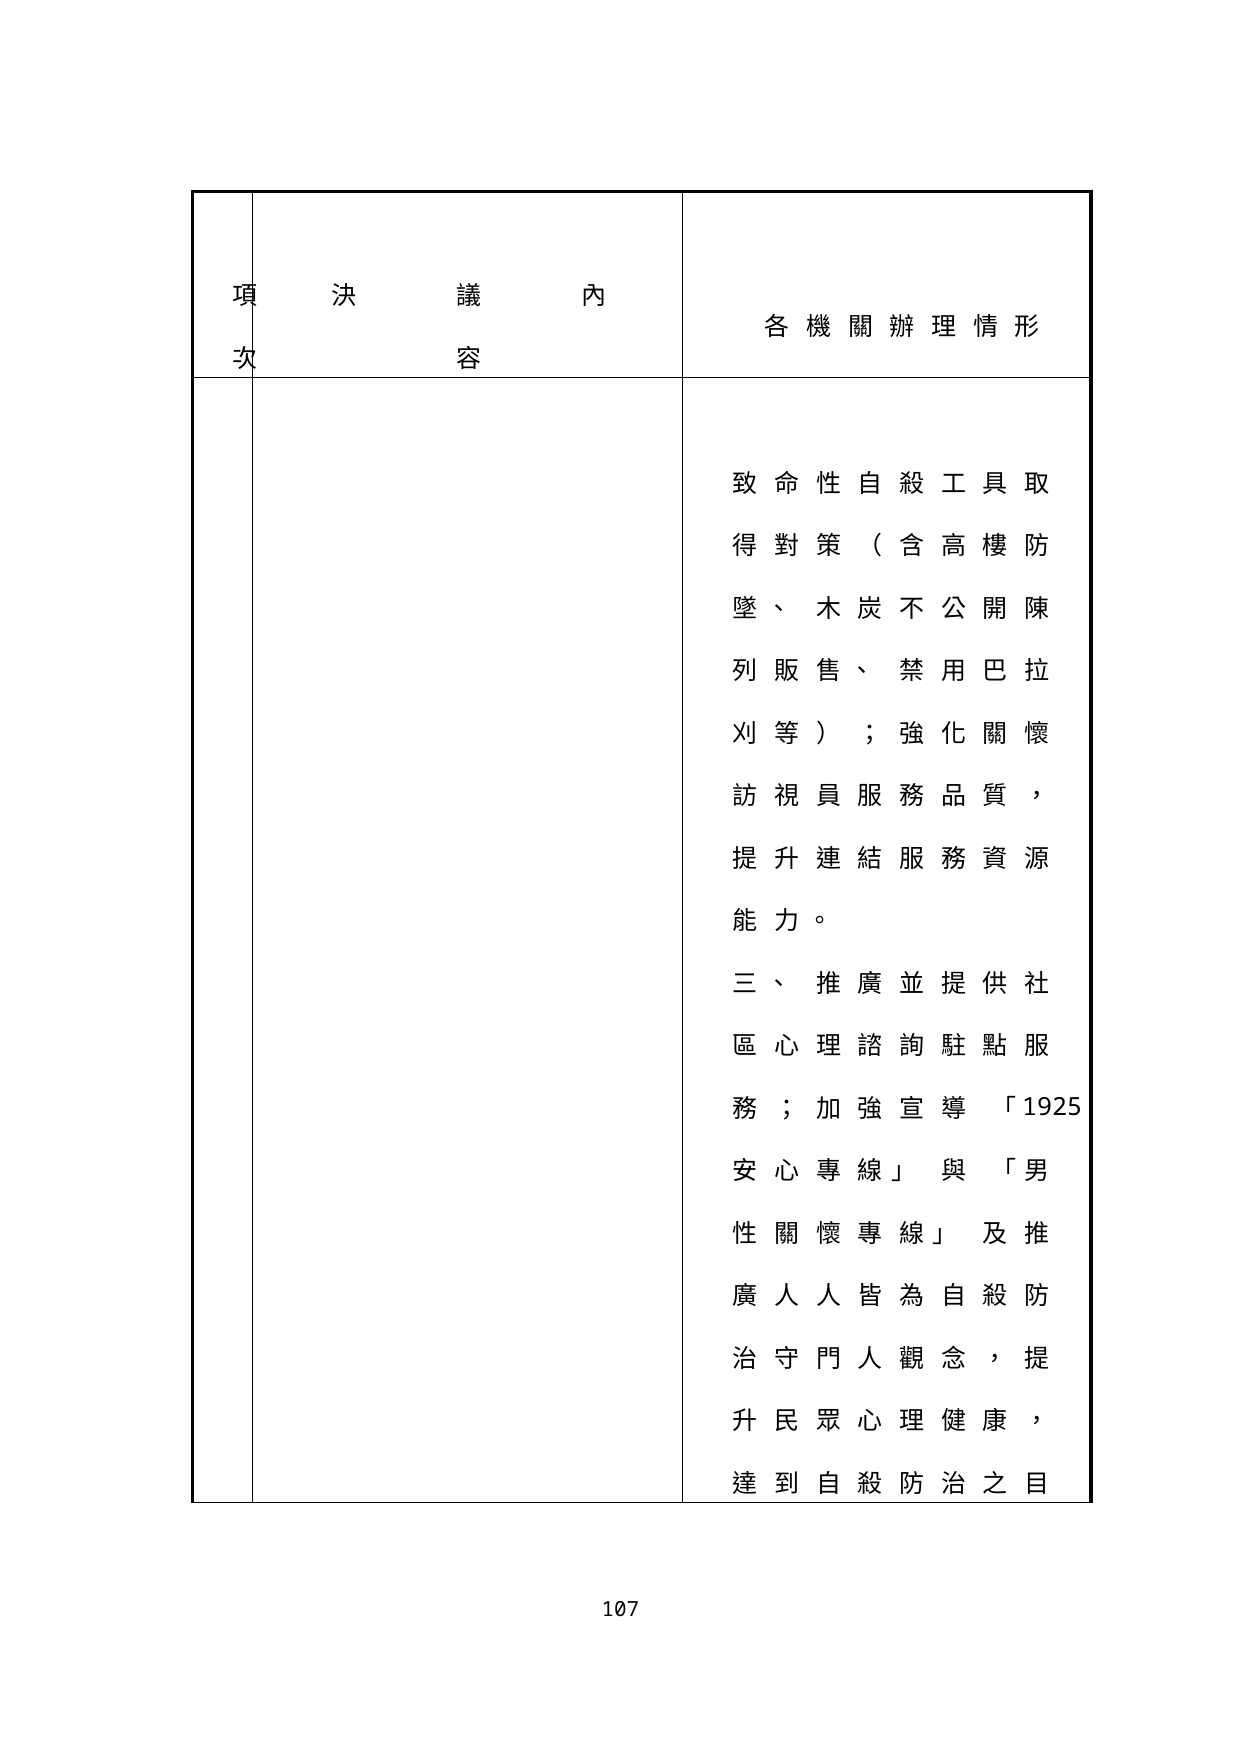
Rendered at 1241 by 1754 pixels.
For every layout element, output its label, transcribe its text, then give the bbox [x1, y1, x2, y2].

table_header 各機關辦理情形 [683, 193, 1089, 377]
table_header 項次 [194, 193, 252, 377]
table_cell 致命性自殺工具取得對策（含高樓防墜、木炭不公開陳列販售、禁用巴拉刈等）；強化關懷訪視員服務品質，提升連結服務資源能力。 三、推廣並提供社區心理諮詢駐點服務；加強宣導「1925安心專線」與「男性關懷專線」及推廣人人皆為自殺防治守門人觀念，提升民眾心理健康，達到自殺防治之目 [683, 378, 1089, 1502]
table_cell [253, 378, 682, 1502]
table_cell 29. [194, 378, 252, 1502]
table_header 決 議 內 容 [253, 193, 682, 377]
